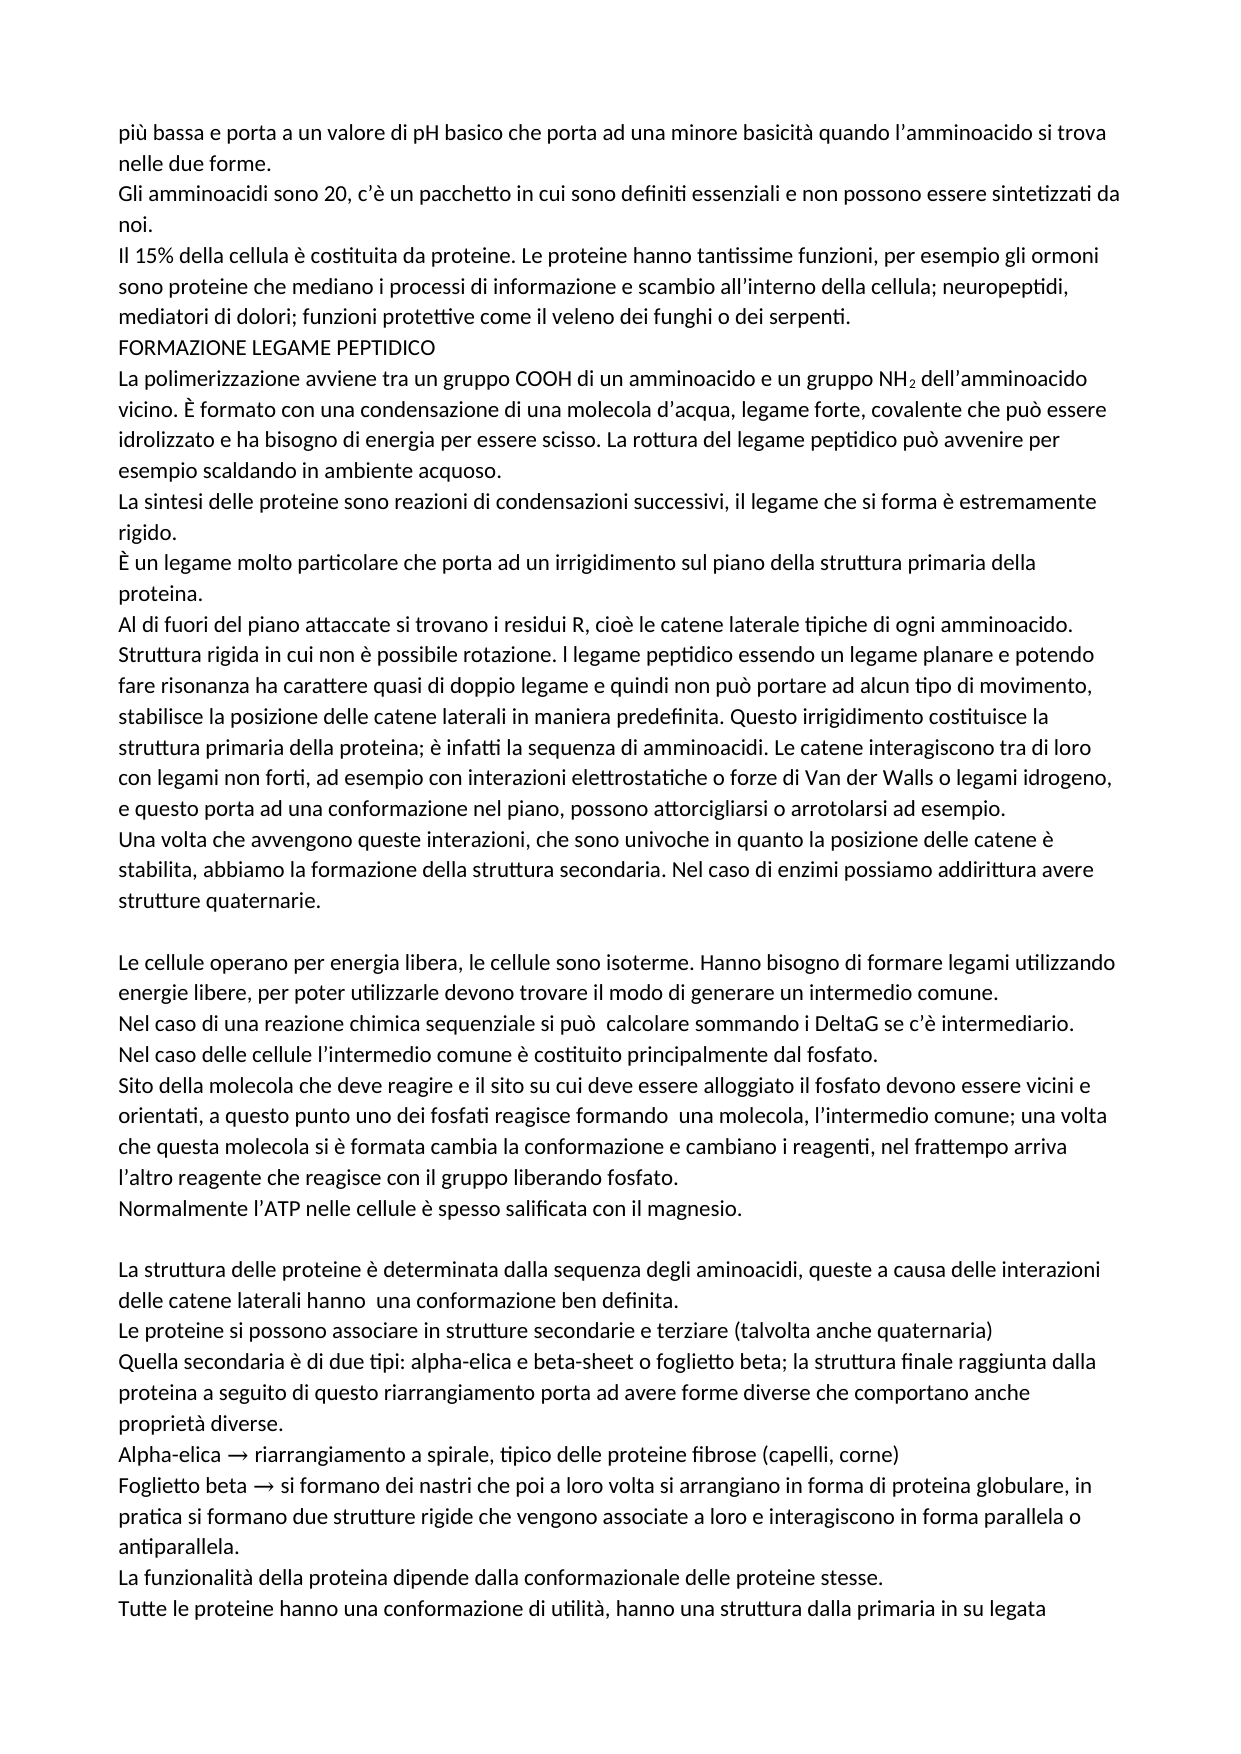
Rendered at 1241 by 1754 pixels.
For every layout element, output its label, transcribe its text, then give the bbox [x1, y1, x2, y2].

text più bassa e porta a un valore di pH basico che porta ad una minore basicità quando l’amminoacido si trova nelle due forme. Gli amminoacidi sono 20, c’è un pacchetto in cui sono definiti essenziali e non possono essere sintetizzati da noi. Il 15% della cellula è costituita da proteine. Le proteine hanno tantissime funzioni, per esempio gli ormoni sono proteine che mediano i processi di informazione e scambio all’interno della cellula; neuropeptidi, mediatori di dolori; funzioni protettive come il veleno dei funghi o dei serpenti. FORMAZIONE LEGAME PEPTIDICO La polimerizzazione avviene tra un gruppo COOH di un amminoacido e un gruppo NH2 dell’amminoacido vicino. È formato con una condensazione di una molecola d’acqua, legame forte, covalente che può essere idrolizzato e ha bisogno di energia per essere scisso. La rottura del legame peptidico può avvenire per esempio scaldando in ambiente acquoso. La sintesi delle proteine sono reazioni di condensazioni successivi, il legame che si forma è estremamente rigido. È un legame molto particolare che porta ad un irrigidimento sul piano della struttura primaria della proteina. Al di fuori del piano attaccate si trovano i residui R, cioè le catene laterale tipiche di ogni amminoacido. Struttura rigida in cui non è possibile rotazione. l legame peptidico essendo un legame planare e potendo fare risonanza ha carattere quasi di doppio legame e quindi non può portare ad alcun tipo di movimento, stabilisce la posizione delle catene laterali in maniera predefinita. Questo irrigidimento costituisce la struttura primaria della proteina; è infatti la sequenza di amminoacidi. Le catene interagiscono tra di loro con legami non forti, ad esempio con interazioni elettrostatiche o forze di Van der Walls o legami idrogeno, e questo porta ad una conformazione nel piano, possono attorcigliarsi o arrotolarsi ad esempio. Una volta che avvengono queste interazioni, che sono univoche in quanto la posizione delle catene è stabilita, abbiamo la formazione della struttura secondaria. Nel caso di enzimi possiamo addirittura avere strutture quaternarie. Le cellule operano per energia libera, le cellule sono isoterme. Hanno bisogno di formare legami utilizzando energie libere, per poter utilizzarle devono trovare il modo di generare un intermedio comune. Nel caso di una reazione chimica sequenziale si può calcolare sommando i DeltaG se c’è intermediario. Nel caso delle cellule l’intermedio comune è costituito principalmente dal fosfato. Sito della molecola che deve reagire e il sito su cui deve essere alloggiato il fosfato devono essere vicini e orientati, a questo punto uno dei fosfati reagisce formando una molecola, l’intermedio comune; una volta che questa molecola si è formata cambia la conformazione e cambiano i reagenti, nel frattempo arriva l’altro reagente che reagisce con il gruppo liberando fosfato. Normalmente l’ATP nelle cellule è spesso salificata con il magnesio. La struttura delle proteine è determinata dalla sequenza degli aminoacidi, queste a causa delle interazioni delle catene laterali hanno una conformazione ben definita. Le proteine si possono associare in strutture secondarie e terziare (talvolta anche quaternaria) Quella secondaria è di due tipi: alpha-elica e beta-sheet o foglietto beta; la struttura finale raggiunta dalla proteina a seguito di questo riarrangiamento porta ad avere forme diverse che comportano anche proprietà diverse. Alpha-elica → riarrangiamento a spirale, tipico delle proteine fibrose (capelli, corne) Foglietto beta → si formano dei nastri che poi a loro volta si arrangiano in forma di proteina globulare, in pratica si formano due strutture rigide che vengono associate a loro e interagiscono in forma parallela o antiparallela. La funzionalità della proteina dipende dalla conformazionale delle proteine stesse. Tutte le proteine hanno una conformazione di utilità, hanno una struttura dalla primaria in su legata [118, 118, 1122, 1622]
